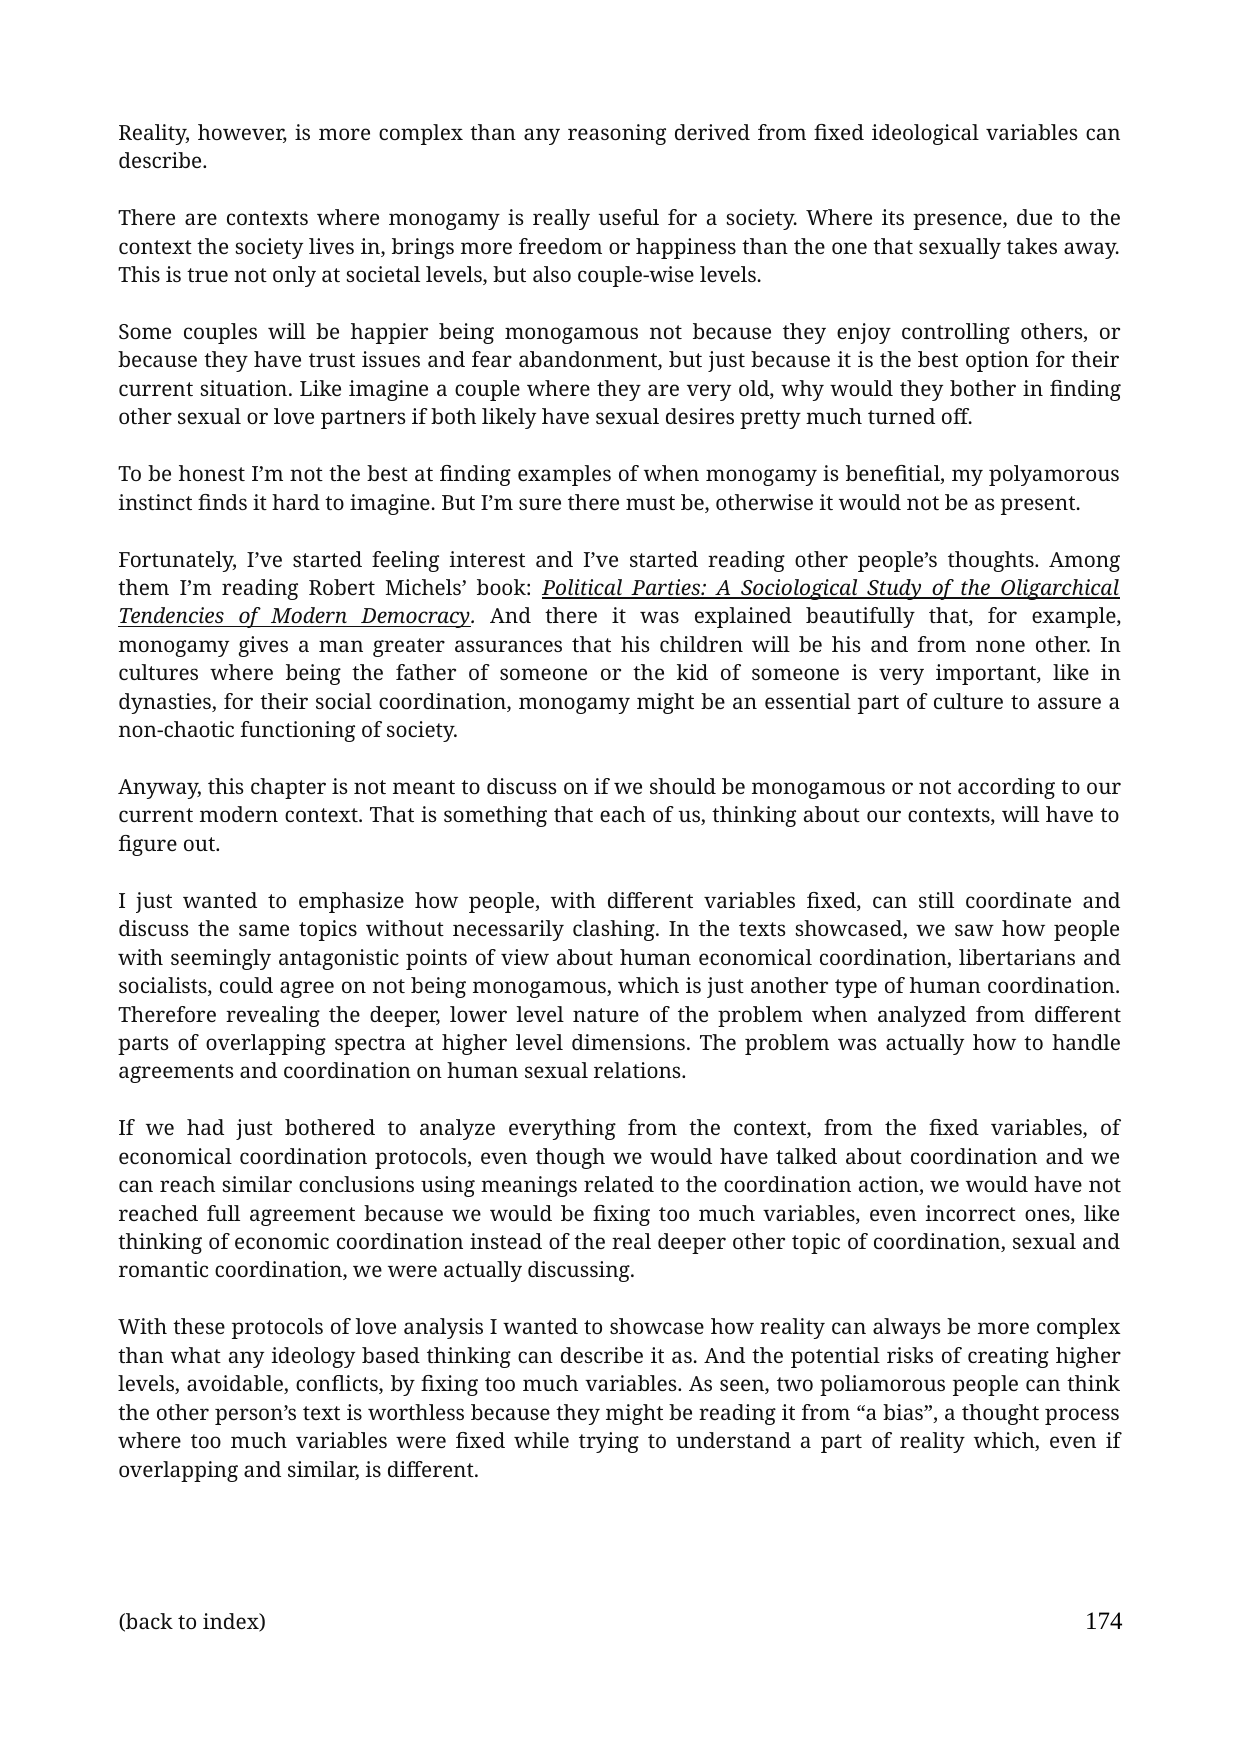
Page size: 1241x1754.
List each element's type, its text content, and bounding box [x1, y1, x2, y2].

text Anyway, this chapter is not meant to discuss on if we should be monogamous or not according to our current modern context. That is something that each of us, thinking about our contexts, will have to figure out. [118, 772, 1122, 857]
text There are contexts where monogamy is really useful for a society. Where its presence, due to the context the society lives in, brings more freedom or happiness than the one that sexually takes away. This is true not only at societal levels, but also couple-wise levels. [118, 203, 1122, 289]
text I just wanted to emphasize how people, with different variables fixed, can still coordinate and discuss the same topics without necessarily clashing. In the texts showcased, we saw how people with seemingly antagonistic points of view about human economical coordination, libertarians and socialists, could agree on not being monogamous, which is just another type of human coordination. Therefore revealing the deeper, lower level nature of the problem when analyzed from different parts of overlapping spectra at higher level dimensions. The problem was actually how to handle agreements and coordination on human sexual relations. [118, 886, 1122, 1085]
text Reality, however, is more complex than any reasoning derived from fixed ideological variables can describe. [118, 118, 1122, 175]
text To be honest I’m not the best at finding examples of when monogamy is benefitial, my polyamorous instinct finds it hard to imagine. But I’m sure there must be, otherwise it would not be as present. [118, 459, 1122, 516]
text If we had just bothered to analyze everything from the context, from the fixed variables, of economical coordination protocols, even though we would have talked about coordination and we can reach similar conclusions using meanings related to the coordination action, we would have not reached full agreement because we would be fixing too much variables, even incorrect ones, like thinking of economic coordination instead of the real deeper other topic of coordination, sexual and romantic coordination, we were actually discussing. [118, 1113, 1122, 1284]
text Some couples will be happier being monogamous not because they enjoy controlling others, or because they have trust issues and fear abandonment, but just because it is the best option for their current situation. Like imagine a couple where they are very old, why would they bother in finding other sexual or love partners if both likely have sexual desires pretty much turned off. [118, 317, 1122, 431]
text With these protocols of love analysis I wanted to showcase how reality can always be more complex than what any ideology based thinking can describe it as. And the potential risks of creating higher levels, avoidable, conflicts, by fixing too much variables. As seen, two poliamorous people can think the other person’s text is worthless because they might be reading it from “a bias”, a thought process where too much variables were fixed while trying to understand a part of reality which, even if overlapping and similar, is different. [118, 1312, 1122, 1483]
text Fortunately, I’ve started feeling interest and I’ve started reading other people’s thoughts. Among them I’m reading Robert Michels’ book: Political Parties: A Sociological Study of the Oligarchical Tendencies of Modern Democracy. And there it was explained beautifully that, for example, monogamy gives a man greater assurances that his children will be his and from none other. In cultures where being the father of someone or the kid of someone is very important, like in dynasties, for their social coordination, monogamy might be an essential part of culture to assure a non-chaotic functioning of society. [118, 545, 1122, 744]
